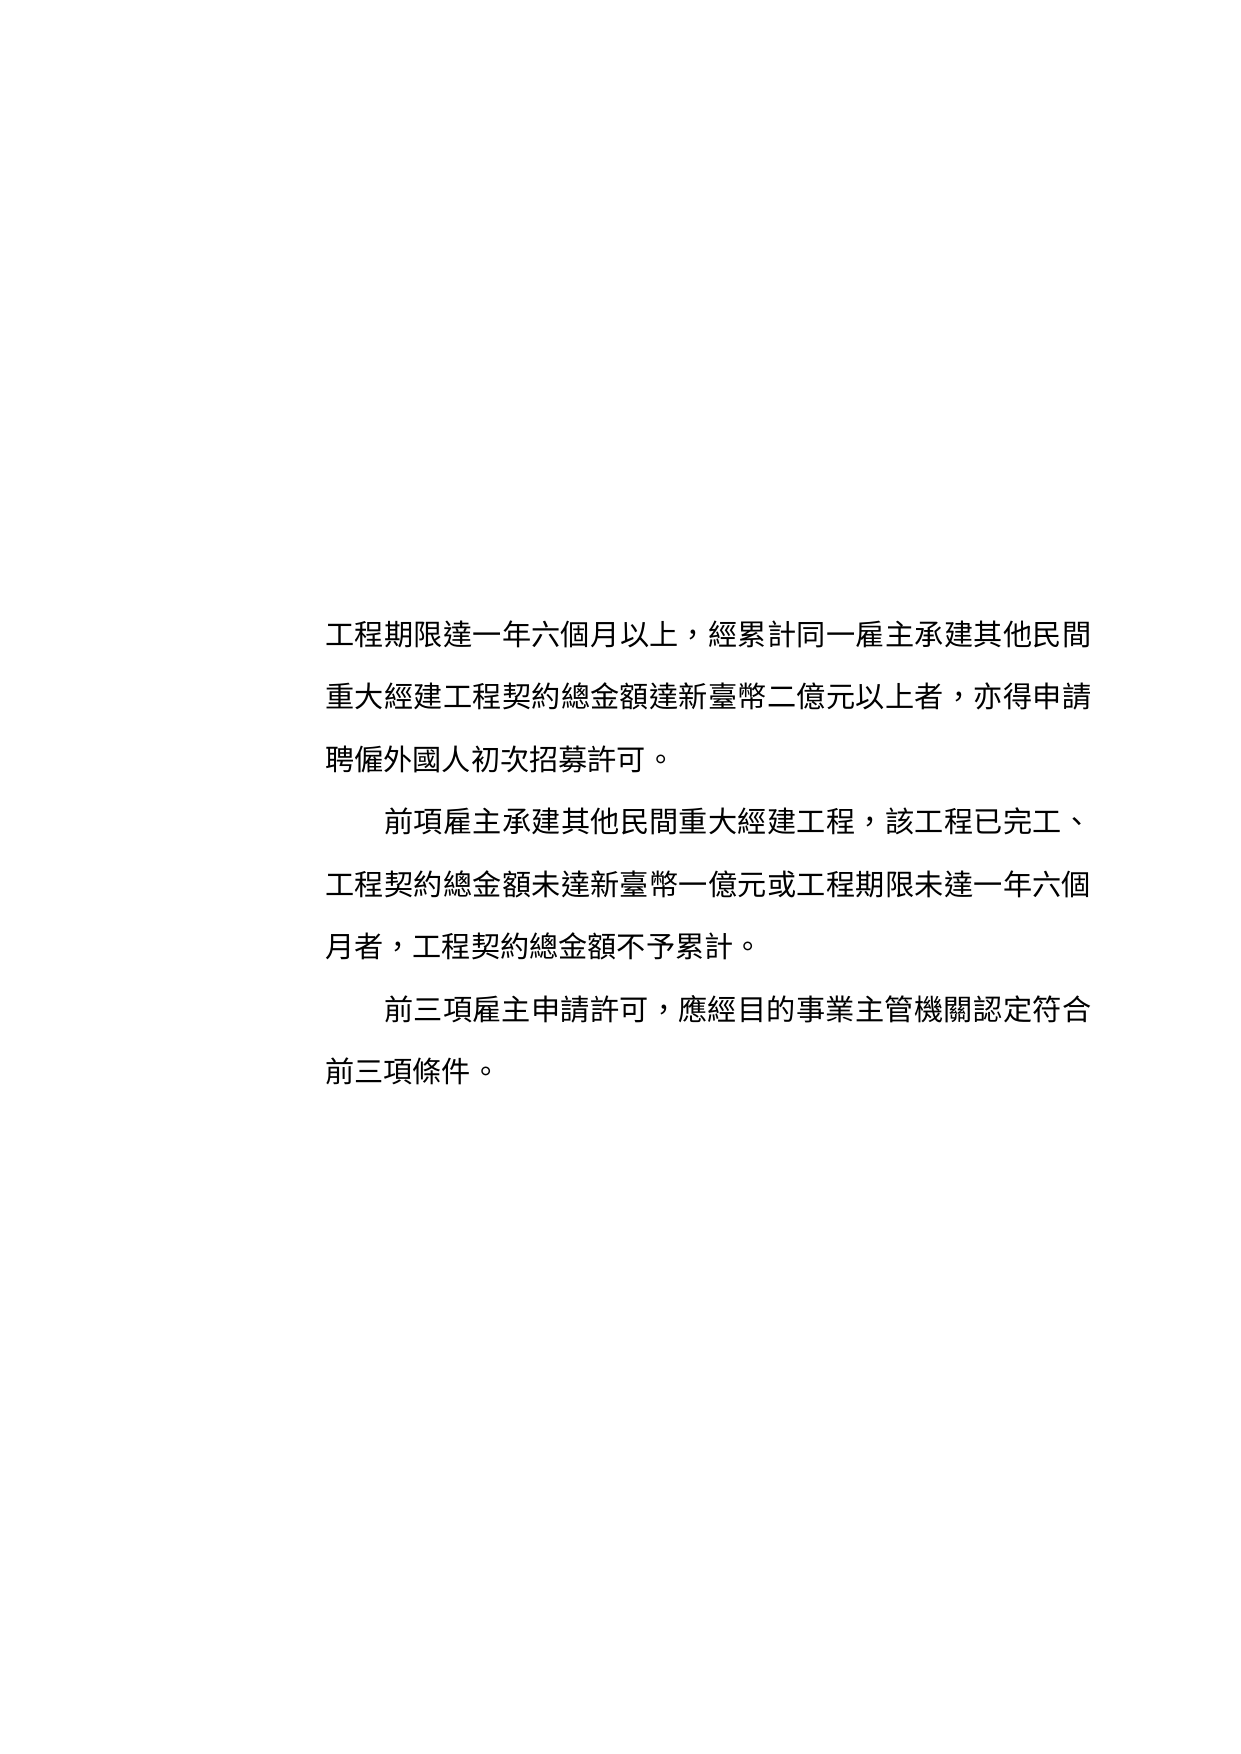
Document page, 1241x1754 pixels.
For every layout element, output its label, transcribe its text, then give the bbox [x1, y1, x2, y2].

text 前三項雇主申請許可，應經目的事業主管機關認定符合前三項條件。 [325, 966, 1092, 1091]
text 前項雇主承建其他民間重大經建工程，該工程已完工、工程契約總金額未達新臺幣一億元或工程期限未達一年六個月者，工程契約總金額不予累計。 [325, 778, 1092, 966]
text 工程期限達一年六個月以上，經累計同一雇主承建其他民間重大經建工程契約總金額達新臺幣二億元以上者，亦得申請聘僱外國人初次招募許可。 [325, 591, 1092, 778]
